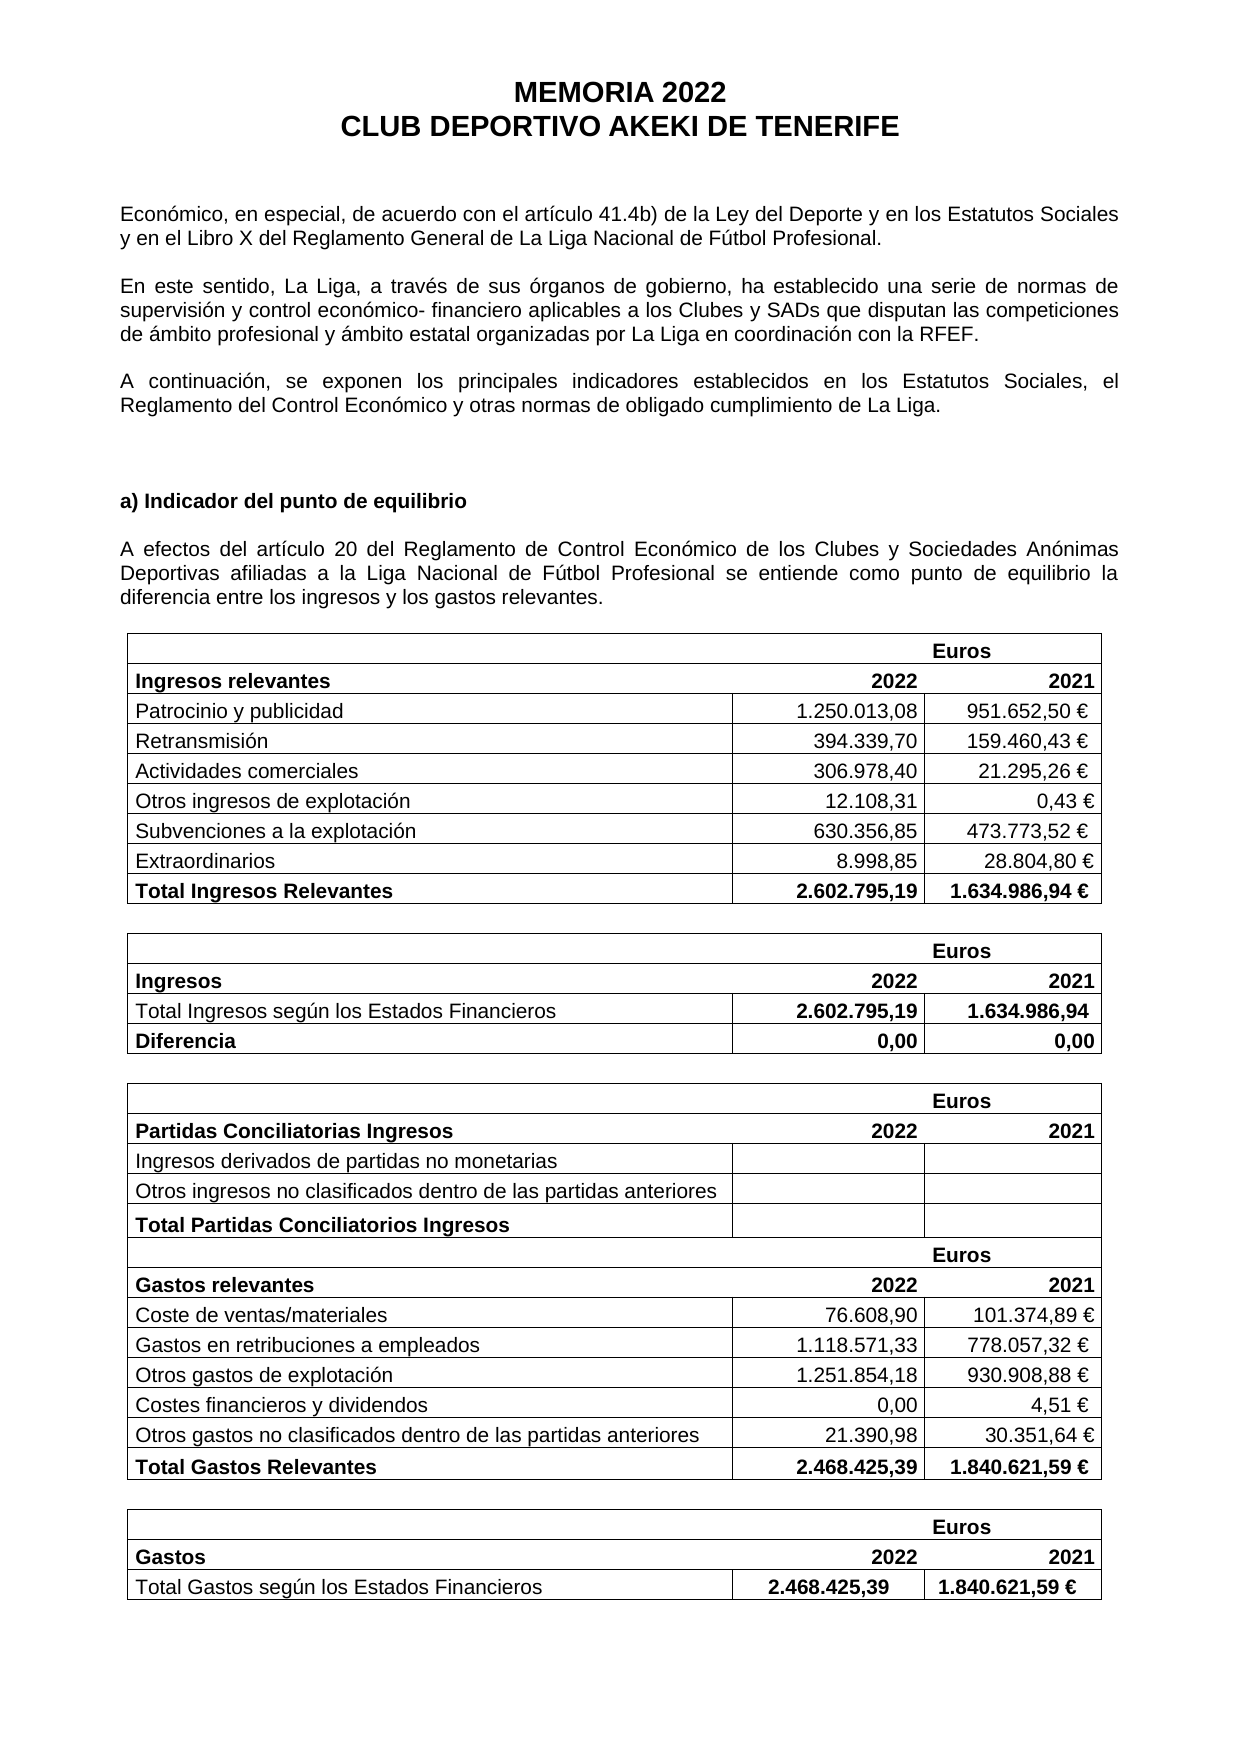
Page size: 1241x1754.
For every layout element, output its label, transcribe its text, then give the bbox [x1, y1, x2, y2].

table_cell [128, 1480, 733, 1509]
table_cell 2021 [925, 1114, 1101, 1143]
table_cell [128, 1054, 733, 1083]
table_cell 1.634.986,94 [925, 994, 1101, 1023]
table_cell 2022 [733, 664, 925, 693]
table_cell [925, 1054, 1102, 1083]
table_cell 8.998,85 [733, 844, 924, 873]
table_cell Otros gastos de explotación [128, 1358, 732, 1387]
table_cell Costes financieros y dividendos [128, 1388, 732, 1417]
subtitle A continuación, se exponen los principales indicadores establecidos en los Estatutos Sociales, el Reglamento del Control Económico y otras normas de obligado cumplimiento de La Liga. [120, 369, 1120, 417]
table_cell 1.840.621,59 € [925, 1570, 1101, 1599]
table_cell Partidas Conciliatorias Ingresos [128, 1114, 733, 1143]
table_cell Ingresos derivados de partidas no monetarias [128, 1144, 732, 1173]
table_cell 21.295,26 € [925, 754, 1101, 783]
table_cell [925, 1204, 1101, 1237]
table_cell 159.460,43 € [925, 724, 1101, 753]
table_cell 30.351,64 € [925, 1418, 1101, 1447]
table_cell Subvenciones a la explotación [128, 814, 732, 843]
table_cell 2021 [925, 964, 1101, 993]
table_cell [128, 1238, 733, 1267]
table_cell [128, 1510, 733, 1539]
table_cell Diferencia [128, 1024, 732, 1053]
table_cell 1.251.854,18 [733, 1358, 924, 1387]
table_cell 101.374,89 € [925, 1298, 1101, 1327]
table_cell 12.108,31 [733, 784, 924, 813]
table_cell [925, 1144, 1101, 1173]
table_cell Total Ingresos Relevantes [128, 874, 732, 903]
table_cell 2022 [733, 1268, 925, 1297]
table_cell Total Gastos según los Estados Financieros [128, 1570, 732, 1599]
table_cell Extraordinarios [128, 844, 732, 873]
table_cell Otros ingresos no clasificados dentro de las partidas anteriores [128, 1174, 732, 1203]
table_cell [733, 1144, 924, 1173]
table_cell 2.468.425,39 [733, 1448, 924, 1479]
table_cell Gastos [128, 1540, 733, 1569]
table_cell 2021 [925, 1540, 1101, 1569]
table_cell Gastos relevantes [128, 1268, 733, 1297]
table_cell 2.468.425,39 [733, 1570, 924, 1599]
subtitle En este sentido, La Liga, a través de sus órganos de gobierno, ha establecido una serie de normas de supervisión y control económico- financiero aplicables a los Clubes y SADs que disputan las competiciones de ámbito profesional y ámbito estatal organizadas por La Liga en coordinación con la RFEF. [120, 273, 1120, 345]
table_header [128, 634, 733, 663]
table_cell 2022 [733, 1540, 925, 1569]
table_cell Patrocinio y publicidad [128, 694, 732, 723]
table_cell 0,00 [733, 1024, 924, 1053]
table_cell 2021 [925, 664, 1101, 693]
table_cell [128, 934, 733, 963]
table_cell Euros [925, 1084, 1101, 1113]
table_cell 1.840.621,59 € [925, 1448, 1101, 1479]
table_cell Total Partidas Conciliatorios Ingresos [128, 1204, 732, 1237]
table_cell 28.804,80 € [925, 844, 1101, 873]
table_cell 4,51 € [925, 1388, 1101, 1417]
table_cell [733, 1174, 924, 1203]
table_cell 0,43 € [925, 784, 1101, 813]
table_cell Ingresos relevantes [128, 664, 733, 693]
subtitle A efectos del artículo 20 del Reglamento de Control Económico de los Clubes y Sociedades Anónimas Deportivas afiliadas a la Liga Nacional de Fútbol Profesional se entiende como punto de equilibrio la diferencia entre los ingresos y los gastos relevantes. [120, 537, 1120, 609]
table_cell 951.652,50 € [925, 694, 1101, 723]
table_cell 778.057,32 € [925, 1328, 1101, 1357]
table_cell 0,00 [733, 1388, 924, 1417]
table_header Euros [925, 634, 1101, 663]
table_cell Euros [925, 934, 1101, 963]
table_cell 1.250.013,08 [733, 694, 924, 723]
table_cell [128, 1084, 733, 1113]
table_cell 0,00 [925, 1024, 1101, 1053]
table_cell [733, 1054, 925, 1083]
table_cell [128, 904, 733, 933]
table_cell Actividades comerciales [128, 754, 732, 783]
table_cell [925, 904, 1102, 933]
table_cell 394.339,70 [733, 724, 924, 753]
table_cell [925, 1174, 1101, 1203]
subtitle a) Indicador del punto de equilibrio [120, 489, 1120, 513]
table_cell Total Gastos Relevantes [128, 1448, 732, 1479]
table_cell [733, 904, 925, 933]
table_cell [733, 1084, 925, 1113]
table_cell Retransmisión [128, 724, 732, 753]
table_cell [925, 1480, 1102, 1509]
table_cell [733, 934, 925, 963]
subtitle Económico, en especial, de acuerdo con el artículo 41.4b) de la Ley del Deporte y en los Estatutos Sociales y en el Libro X del Reglamento General de La Liga Nacional de Fútbol Profesional. [120, 202, 1120, 249]
table_cell [733, 1204, 924, 1237]
table_cell 2021 [925, 1268, 1101, 1297]
table_cell [733, 1510, 925, 1539]
table_cell Otros ingresos de explotación [128, 784, 732, 813]
table_cell 2022 [733, 964, 925, 993]
table_cell 306.978,40 [733, 754, 924, 783]
table_cell Coste de ventas/materiales [128, 1298, 732, 1327]
table_cell 1.634.986,94 € [925, 874, 1101, 903]
table_cell [733, 1480, 925, 1509]
table_cell 2.602.795,19 [733, 994, 924, 1023]
table_cell Gastos en retribuciones a empleados [128, 1328, 732, 1357]
table_cell Ingresos [128, 964, 733, 993]
table_cell 2022 [733, 1114, 925, 1143]
table_cell 630.356,85 [733, 814, 924, 843]
table_cell Total Ingresos según los Estados Financieros [128, 994, 732, 1023]
table_cell 473.773,52 € [925, 814, 1101, 843]
table_cell 930.908,88 € [925, 1358, 1101, 1387]
table_cell 1.118.571,33 [733, 1328, 924, 1357]
table_cell 21.390,98 [733, 1418, 924, 1447]
table_cell 76.608,90 [733, 1298, 924, 1327]
table_cell 2.602.795,19 [733, 874, 924, 903]
table_cell Euros [925, 1510, 1101, 1539]
table_cell [733, 1238, 925, 1267]
table_cell Otros gastos no clasificados dentro de las partidas anteriores [128, 1418, 732, 1447]
table_header [733, 634, 925, 663]
table_cell Euros [925, 1238, 1101, 1267]
